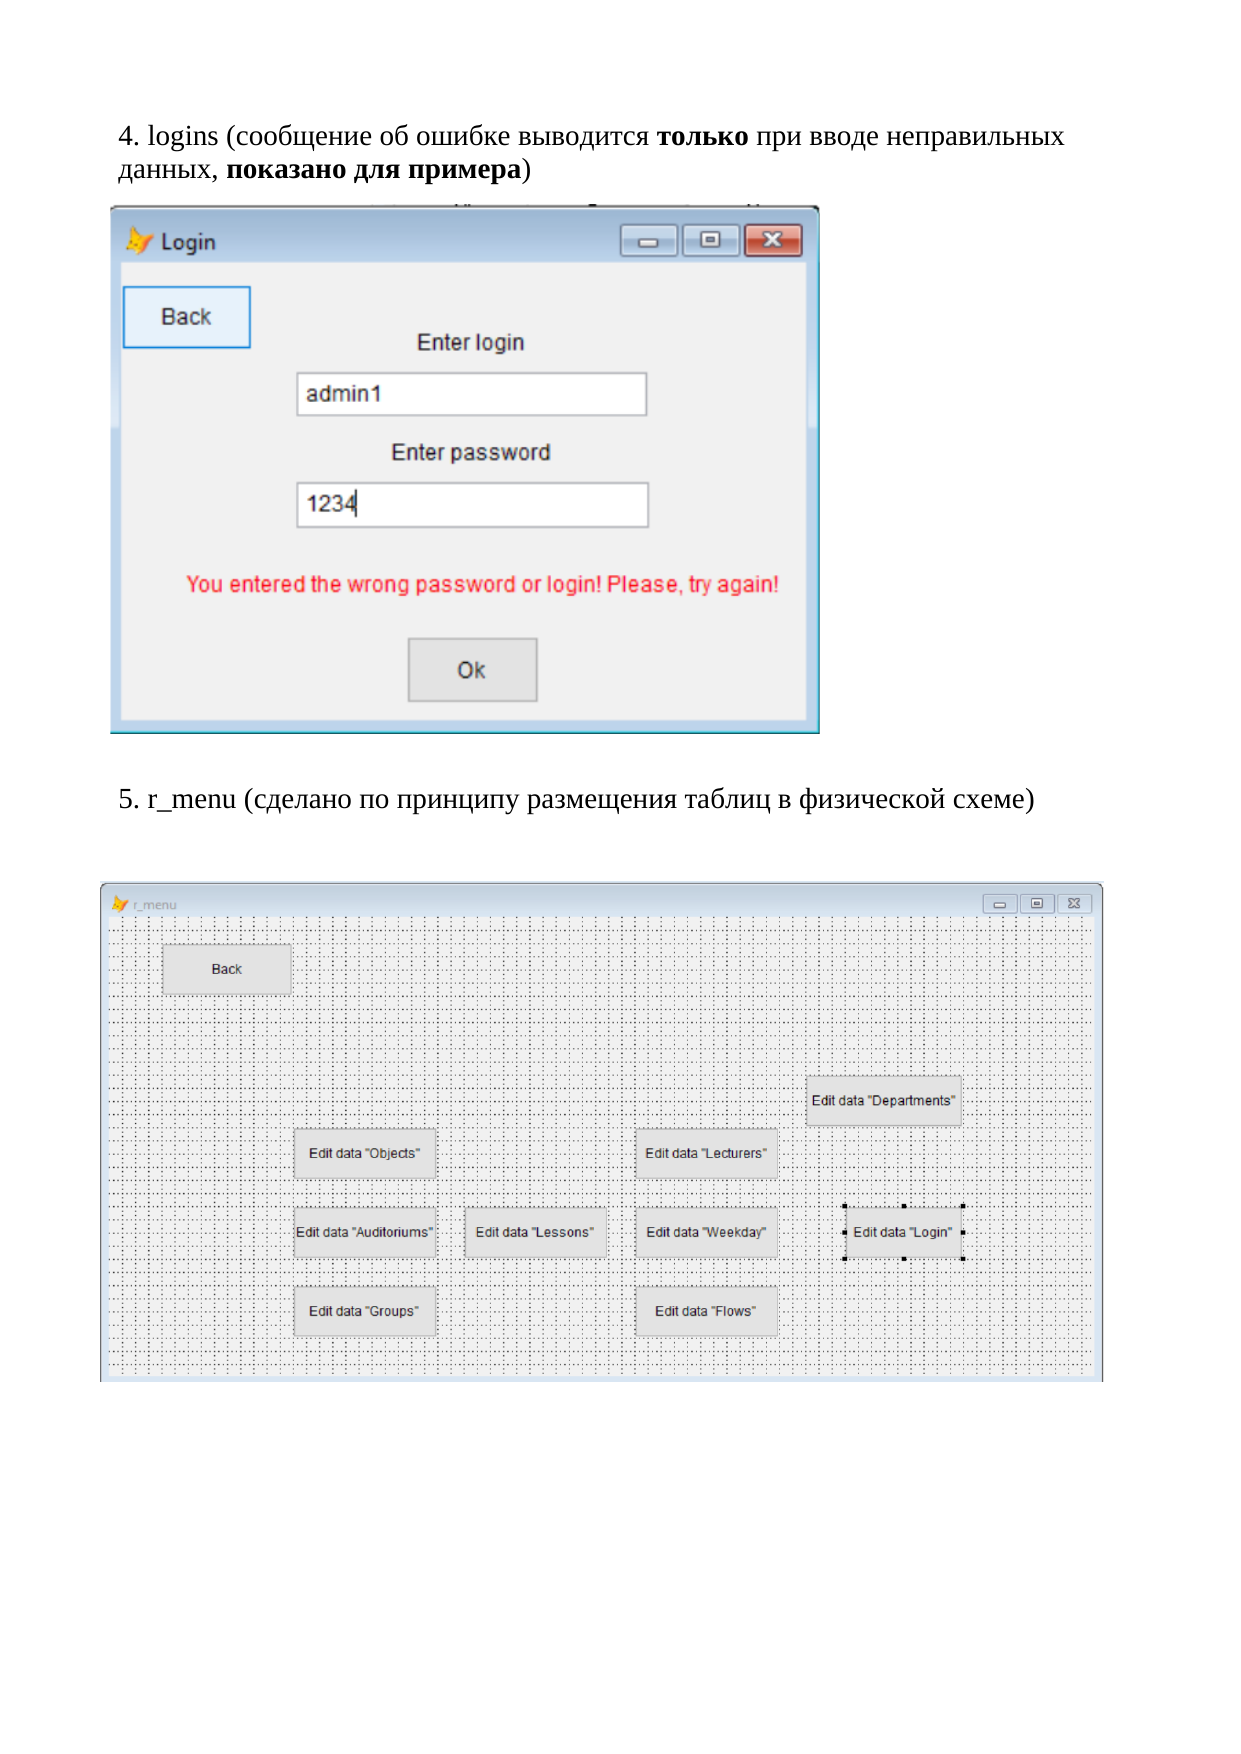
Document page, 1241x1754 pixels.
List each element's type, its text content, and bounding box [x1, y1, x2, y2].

text 4. logins (сообщение об ошибке выводится только при вводе неправильных данных, показано для примера) [118, 118, 1122, 185]
picture [110, 204, 820, 734]
picture [100, 881, 1104, 1382]
text 5. r_menu (сделано по принципу размещения таблиц в физической схеме) [118, 781, 1122, 815]
